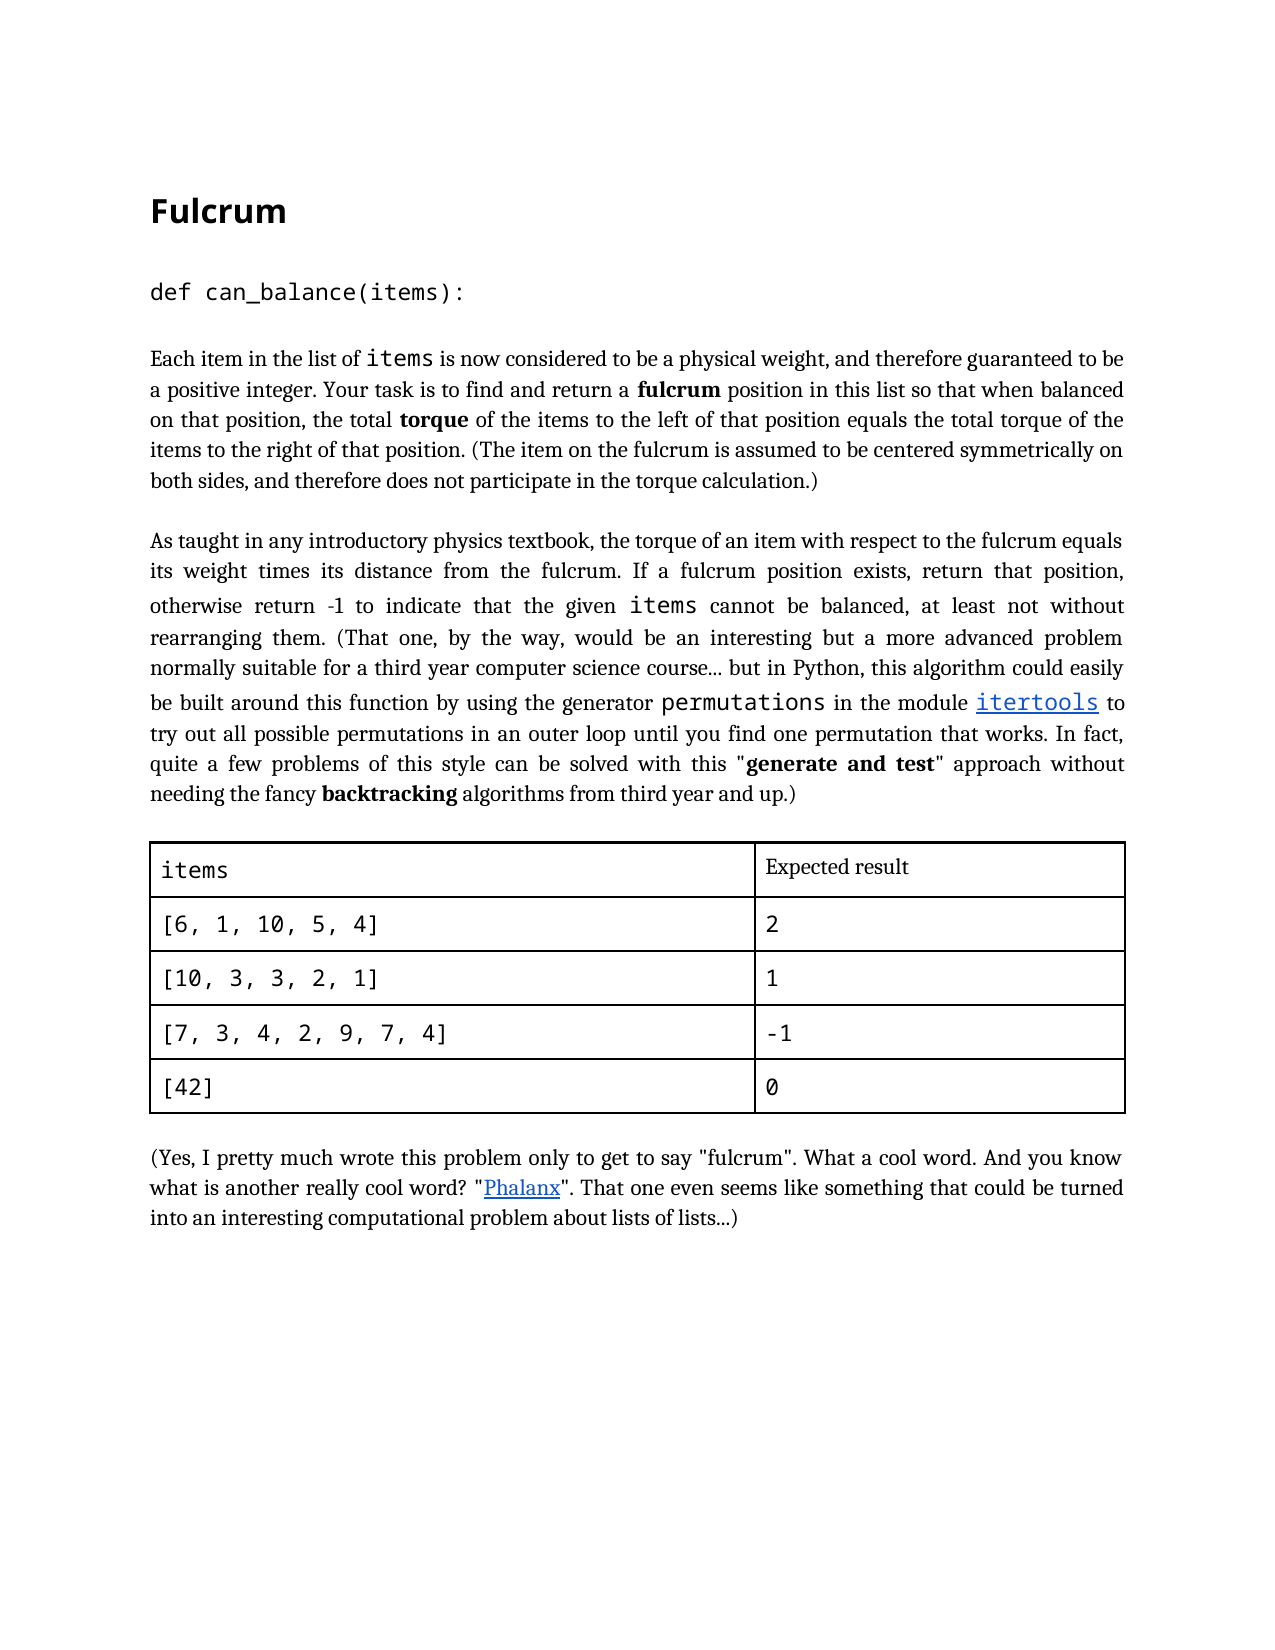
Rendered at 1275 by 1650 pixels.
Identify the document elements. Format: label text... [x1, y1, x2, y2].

table_cell -1 [756, 1006, 1124, 1058]
table_cell [42] [151, 1060, 754, 1112]
table_cell [10, 3, 3, 2, 1] [151, 952, 754, 1004]
text (Yes, I pretty much wrote this problem only to get to say "fulcrum". What a cool word. And you know what is another really cool word? "Phalanx". That one even seems like something that could be turned into an interesting computational problem about lists of lists...) [150, 1144, 1125, 1231]
text def can_balance(items): [150, 276, 1125, 307]
table_header Expected result [756, 844, 1124, 896]
text Each item in the list of items is now considered to be a physical weight, and therefore guaranteed to be a positive integer. Your task is to find and return a fulcrum position in this list so that when balanced on that position, the total torque of the items to the left of that position equals the total torque of the items to the right of that position. (The item on the fulcrum is assumed to be centered symmetrically on both sides, and therefore does not participate in the torque calculation.) [150, 342, 1125, 494]
table_cell 0 [756, 1060, 1124, 1112]
text As taught in any introductory physics textbook, the torque of an item with respect to the fulcrum equals its weight times its distance from the fulcrum. If a fulcrum position exists, return that position, otherwise return -1 to indicate that the given items cannot be balanced, at least not without rearranging them. (That one, by the way, would be an interesting but a more advanced problem normally suitable for a third year computer science course... but in Python, this algorithm could easily be built around this function by using the generator permutations in the module itertools to try out all possible permutations in an outer loop until you find one permutation that works. In fact, quite a few problems of this style can be solved with this "generate and test" approach without needing the fancy backtracking algorithms from third year and up.) [150, 528, 1125, 807]
table_cell 2 [756, 898, 1124, 950]
table_cell 1 [756, 952, 1124, 1004]
table_cell [6, 1, 10, 5, 4] [151, 898, 754, 950]
table_header items [151, 844, 754, 896]
table_cell [7, 3, 4, 2, 9, 7, 4] [151, 1006, 754, 1058]
subtitle Fulcrum [150, 187, 1125, 233]
